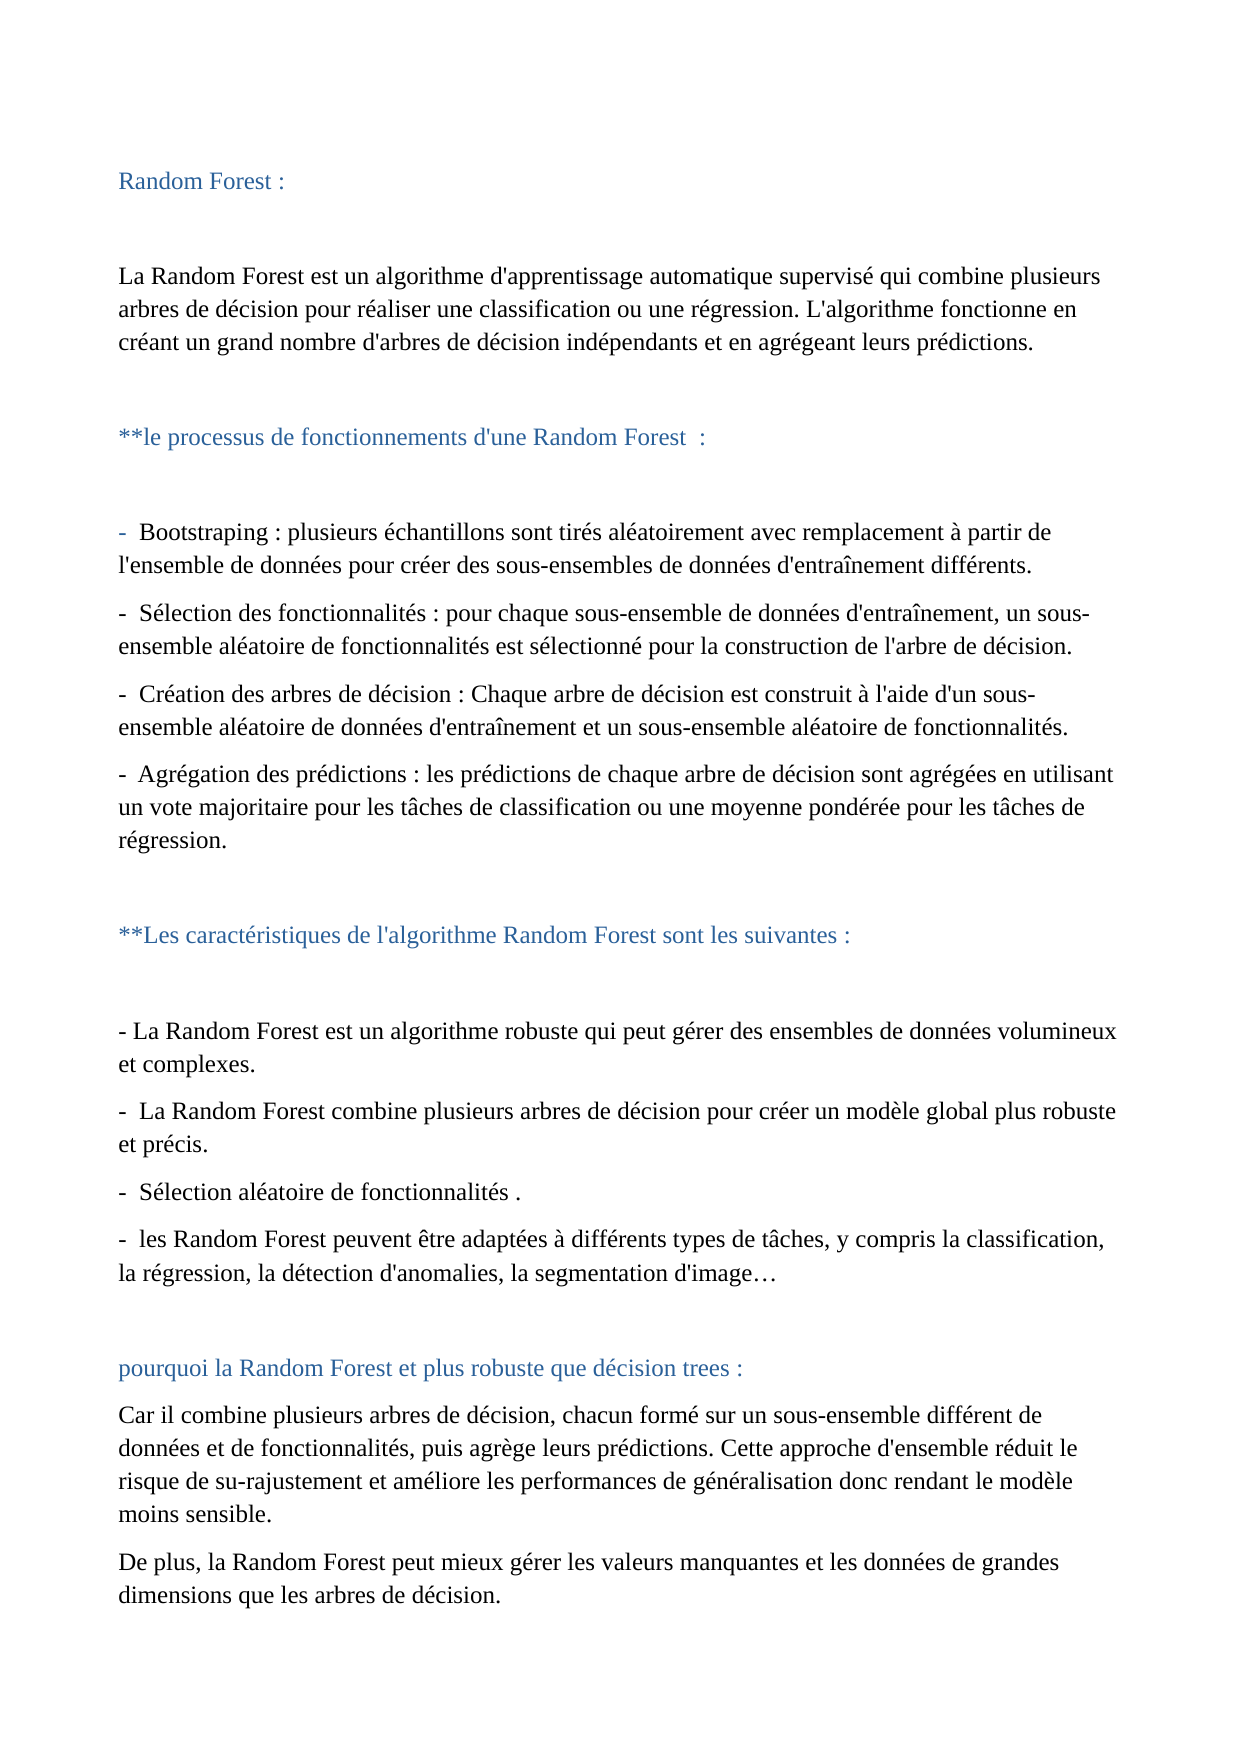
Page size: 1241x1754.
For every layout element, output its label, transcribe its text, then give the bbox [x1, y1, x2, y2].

text La Random Forest est un algorithme d'apprentissage automatique supervisé qui combine plusieurs arbres de décision pour réaliser une classification ou une régression. L'algorithme fonctionne en créant un grand nombre d'arbres de décision indépendants et en agrégeant leurs prédictions. [118, 261, 1122, 356]
text **le processus de fonctionnements d'une Random Forest : [118, 422, 1122, 451]
text - La Random Forest combine plusieurs arbres de décision pour créer un modèle global plus robuste et précis. [118, 1096, 1122, 1158]
text - Sélection aléatoire de fonctionnalités . [118, 1177, 1122, 1206]
text pourquoi la Random Forest et plus robuste que décision trees : [118, 1353, 1122, 1382]
text - les Random Forest peuvent être adaptées à différents types de tâches, y compris la classification, la régression, la détection d'anomalies, la segmentation d'image… [118, 1224, 1122, 1286]
text - Sélection des fonctionnalités : pour chaque sous-ensemble de données d'entraînement, un sous-ensemble aléatoire de fonctionnalités est sélectionné pour la construction de l'arbre de décision. [118, 598, 1122, 660]
text - La Random Forest est un algorithme robuste qui peut gérer des ensembles de données volumineux et complexes. [118, 1016, 1122, 1077]
text Random Forest : [118, 166, 1122, 194]
text De plus, la Random Forest peut mieux gérer les valeurs manquantes et les données de grandes dimensions que les arbres de décision. [118, 1547, 1122, 1609]
text - Bootstraping : plusieurs échantillons sont tirés aléatoirement avec remplacement à partir de l'ensemble de données pour créer des sous-ensembles de données d'entraînement différents. [118, 517, 1122, 579]
text - Agrégation des prédictions : les prédictions de chaque arbre de décision sont agrégées en utilisant un vote majoritaire pour les tâches de classification ou une moyenne pondérée pour les tâches de régression. [118, 759, 1122, 854]
text Car il combine plusieurs arbres de décision, chacun formé sur un sous-ensemble différent de données et de fonctionnalités, puis agrège leurs prédictions. Cette approche d'ensemble réduit le risque de su-rajustement et améliore les performances de généralisation donc rendant le modèle moins sensible. [118, 1400, 1122, 1528]
text **Les caractéristiques de l'algorithme Random Forest sont les suivantes : [118, 921, 1122, 949]
text - Création des arbres de décision : Chaque arbre de décision est construit à l'aide d'un sous-ensemble aléatoire de données d'entraînement et un sous-ensemble aléatoire de fonctionnalités. [118, 679, 1122, 740]
